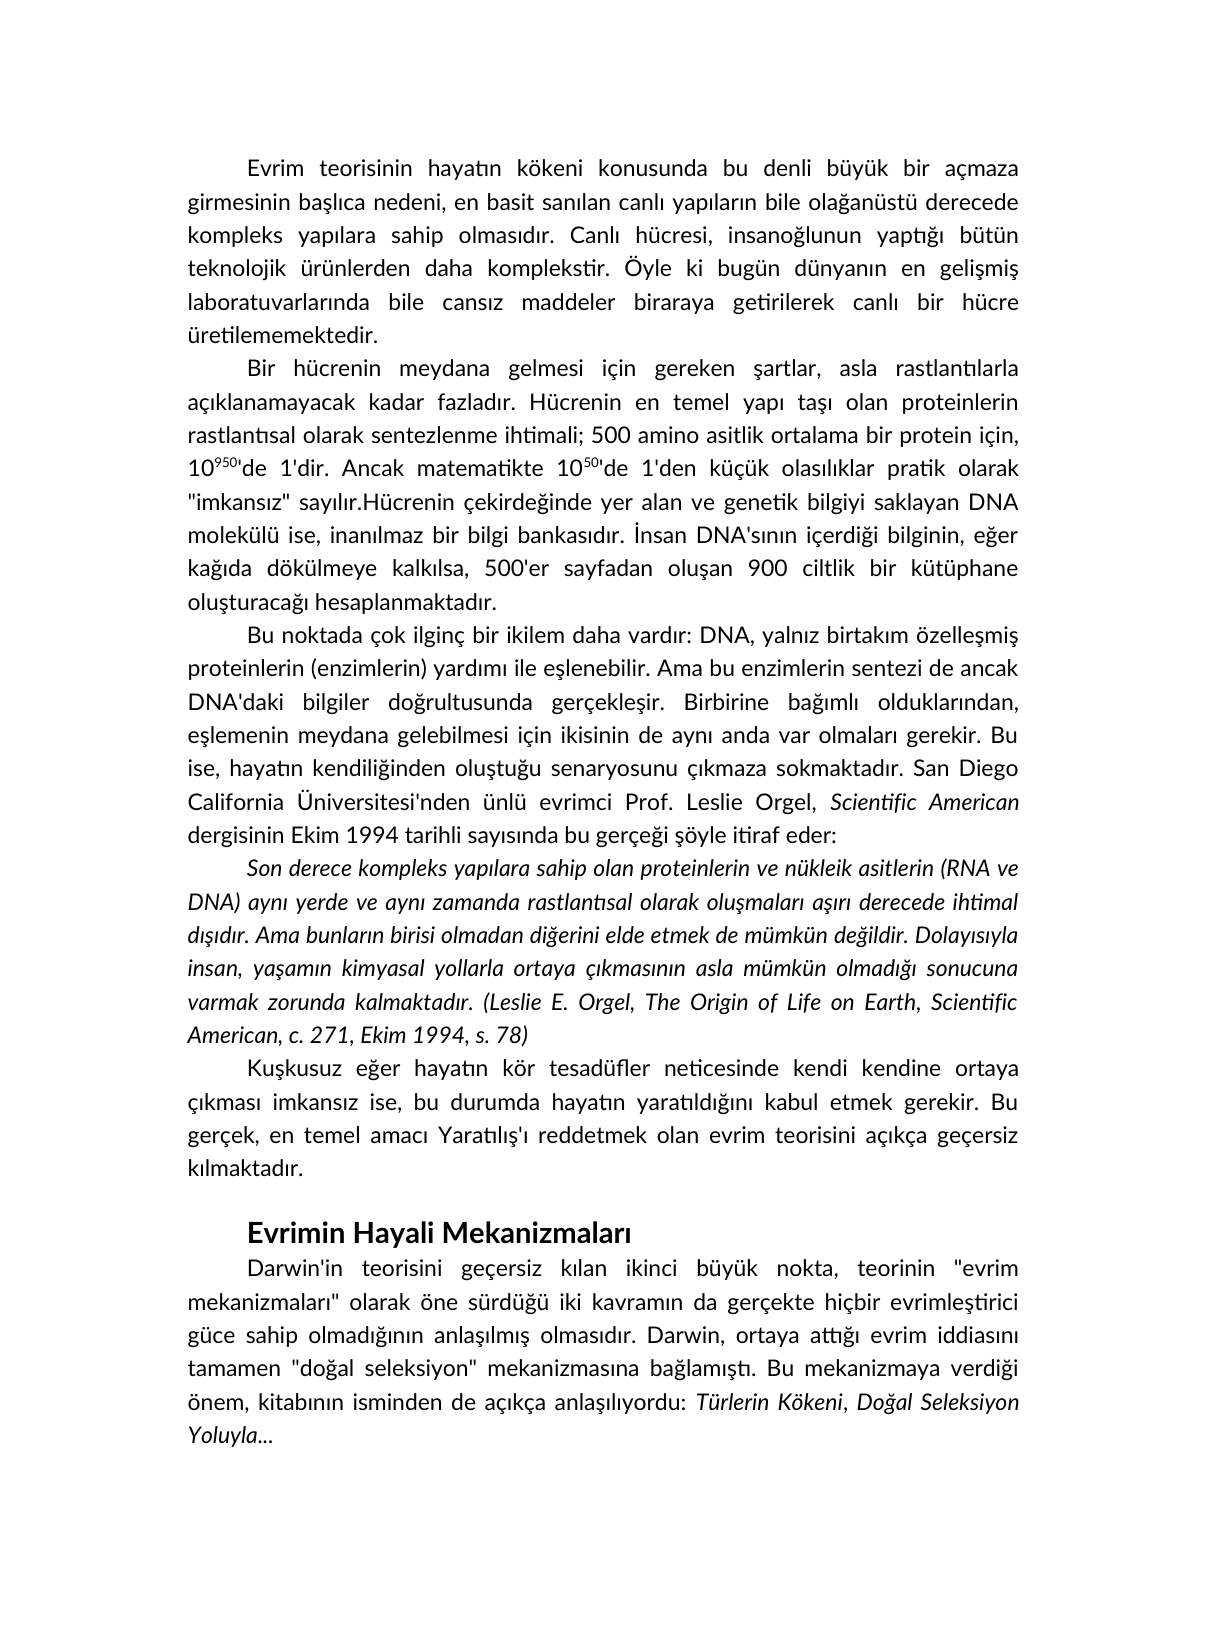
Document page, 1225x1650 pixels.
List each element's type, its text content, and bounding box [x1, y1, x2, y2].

text Evrim teorisinin hayatın kökeni konusunda bu denli büyük bir açmaza girmesinin başlıca nedeni, en basit sanılan canlı yapıların bile olağanüstü derecede kompleks yapılara sahip olmasıdır. Canlı hücresi, insanoğlunun yaptığı bütün teknolojik ürünlerden daha komplekstir. Öyle ki bugün dünyanın en gelişmiş laboratuvarlarında bile cansız maddeler biraraya getirilerek canlı bir hücre üretilememektedir. [187, 150, 1020, 350]
text Bu noktada çok ilginç bir ikilem daha vardır: DNA, yalnız birtakım özelleşmiş proteinlerin (enzimlerin) yardımı ile eşlenebilir. Ama bu enzimlerin sentezi de ancak DNA'daki bilgiler doğrultusunda gerçekleşir. Birbirine bağımlı olduklarından, eşlemenin meydana gelebilmesi için ikisinin de aynı anda var olmaları gerekir. Bu ise, hayatın kendiliğinden oluştuğu senaryosunu çıkmaza sokmaktadır. San Diego California Üniversitesi'nden ünlü evrimci Prof. Leslie Orgel, Scientific American dergisinin Ekim 1994 tarihli sayısında bu gerçeği şöyle itiraf eder: [187, 617, 1020, 850]
text Kuşkusuz eğer hayatın kör tesadüfler neticesinde kendi kendine ortaya çıkması imkansız ise, bu durumda hayatın yaratıldığını kabul etmek gerekir. Bu gerçek, en temel amacı Yaratılış'ı reddetmek olan evrim teorisini açıkça geçersiz kılmaktadır. [187, 1050, 1020, 1183]
text Son derece kompleks yapılara sahip olan proteinlerin ve nükleik asitlerin (RNA ve DNA) aynı yerde ve aynı zamanda rastlantısal olarak oluşmaları aşırı derecede ihtimal dışıdır. Ama bunların birisi olmadan diğerini elde etmek de mümkün değildir. Dolayısıyla insan, yaşamın kimyasal yollarla ortaya çıkmasının asla mümkün olmadığı sonucuna varmak zorunda kalmaktadır. (Leslie E. Orgel, The Origin of Life on Earth, Scientific American, c. 271, Ekim 1994, s. 78) [187, 850, 1020, 1050]
text Bir hücrenin meydana gelmesi için gereken şartlar, asla rastlantılarla açıklanamayacak kadar fazladır. Hücrenin en temel yapı taşı olan proteinlerin rastlantısal olarak sentezlenme ihtimali; 500 amino asitlik ortalama bir protein için, 10950'de 1'dir. Ancak matematikte 1050'de 1'den küçük olasılıklar pratik olarak "imkansız" sayılır.Hücrenin çekirdeğinde yer alan ve genetik bilgiyi saklayan DNA molekülü ise, inanılmaz bir bilgi bankasıdır. İnsan DNA'sının içerdiği bilginin, eğer kağıda dökülmeye kalkılsa, 500'er sayfadan oluşan 900 ciltlik bir kütüphane oluşturacağı hesaplanmaktadır. [187, 350, 1020, 617]
text Evrimin Hayali Mekanizmaları [187, 1217, 1020, 1250]
text Darwin'in teorisini geçersiz kılan ikinci büyük nokta, teorinin "evrim mekanizmaları" olarak öne sürdüğü iki kavramın da gerçekte hiçbir evrimleştirici güce sahip olmadığının anlaşılmış olmasıdır. Darwin, ortaya attığı evrim iddiasını tamamen "doğal seleksiyon" mekanizmasına bağlamıştı. Bu mekanizmaya verdiği önem, kitabının isminden de açıkça anlaşılıyordu: Türlerin Kökeni, Doğal Seleksiyon Yoluyla... [187, 1250, 1020, 1450]
